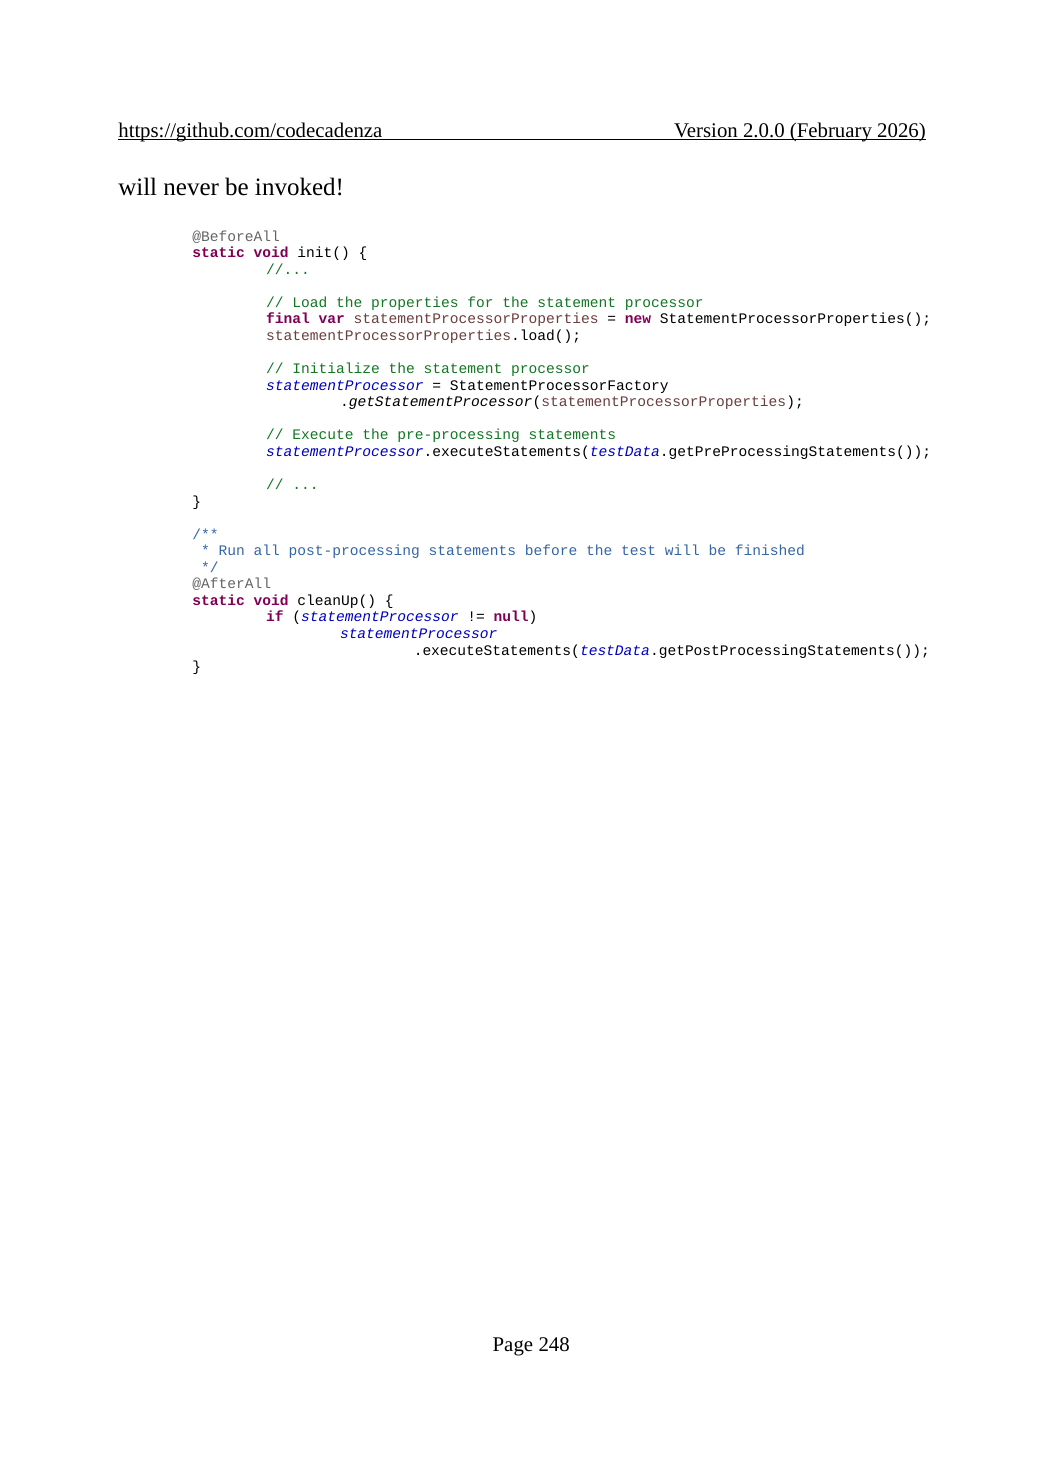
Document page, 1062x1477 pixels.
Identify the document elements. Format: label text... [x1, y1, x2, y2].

text statementProcessor [118, 626, 944, 643]
text statementProcessor.executeStatements(testData.getPreProcessingStatements()); [118, 444, 944, 461]
text will never be invoked! [118, 172, 944, 200]
text // ... [118, 477, 944, 494]
text .getStatementProcessor(statementProcessorProperties); [118, 394, 944, 411]
text statementProcessorProperties.load(); [118, 328, 944, 345]
text final var statementProcessorProperties = new StatementProcessorProperties(); [118, 312, 944, 328]
text // Initialize the statement processor [118, 361, 944, 378]
text /** [118, 527, 944, 543]
text .executeStatements(testData.getPostProcessingStatements()); [118, 643, 944, 659]
text static void init() { [118, 245, 944, 262]
text statementProcessor = StatementProcessorFactory [118, 378, 944, 394]
text @AfterAll [118, 577, 944, 593]
text } [118, 494, 944, 510]
text //... [118, 262, 944, 278]
text @BeforeAll [118, 229, 944, 245]
text // Execute the pre-processing statements [118, 427, 944, 444]
text static void cleanUp() { [118, 593, 944, 610]
text } [118, 659, 944, 676]
text // Load the properties for the statement processor [118, 295, 944, 312]
text */ [118, 560, 944, 577]
text if (statementProcessor != null) [118, 610, 944, 626]
text * Run all post-processing statements before the test will be finished [118, 543, 944, 560]
